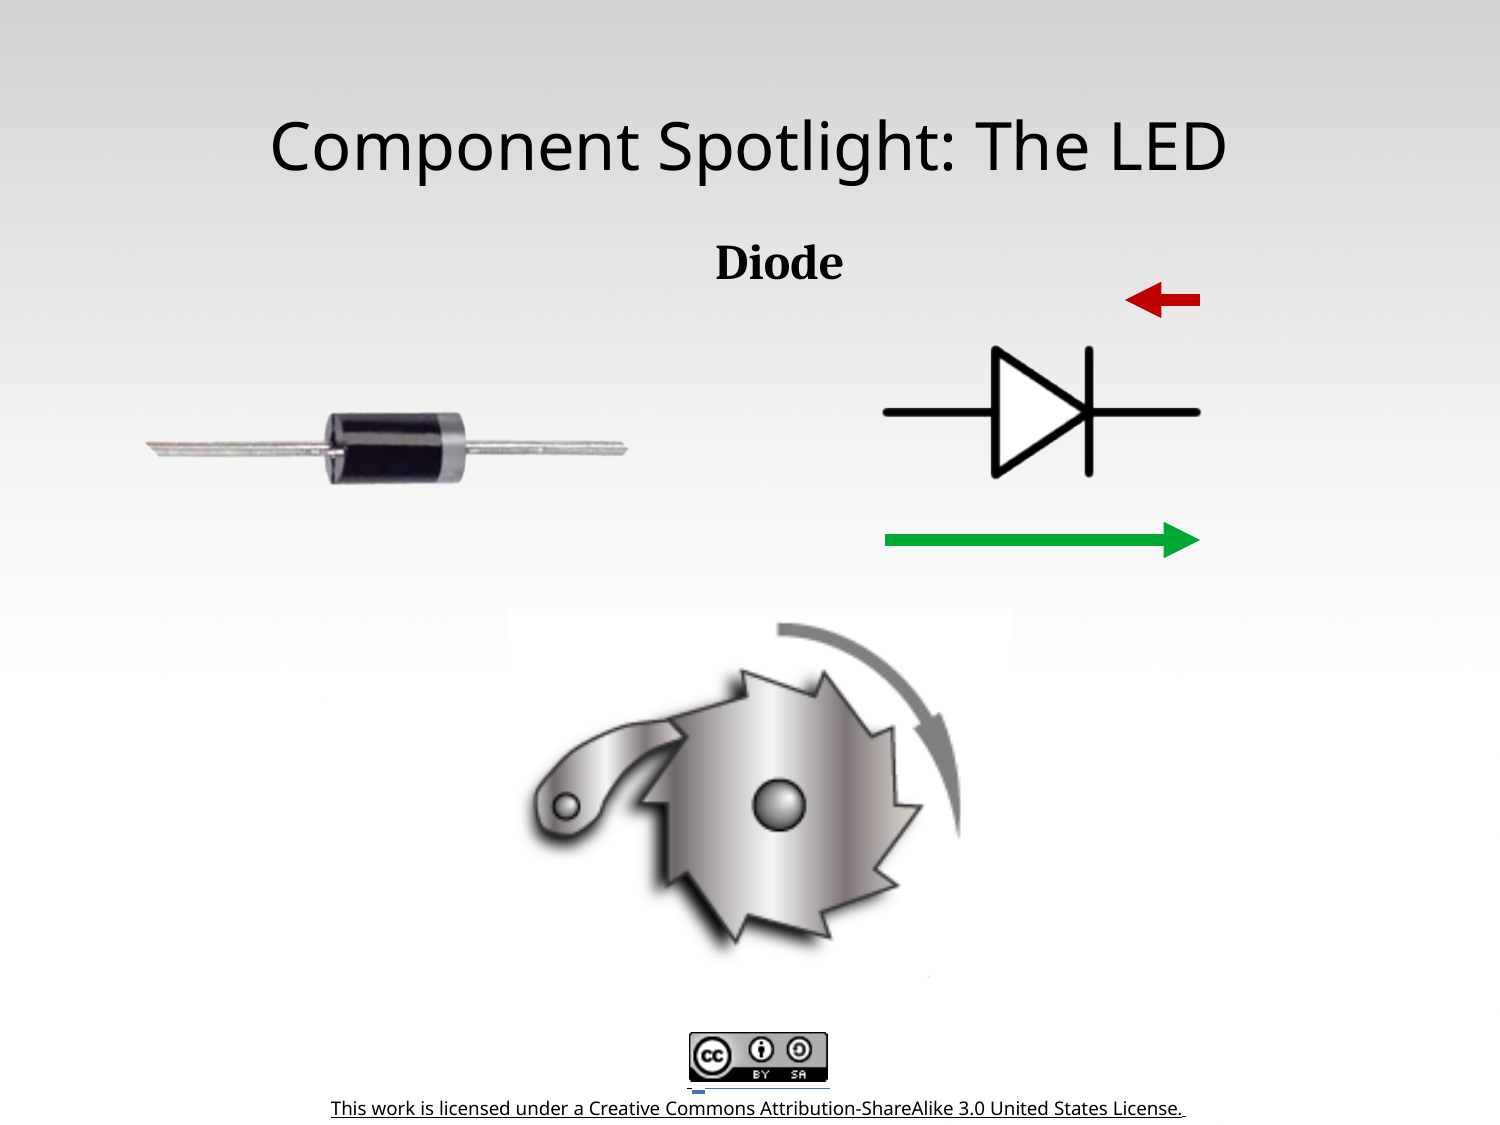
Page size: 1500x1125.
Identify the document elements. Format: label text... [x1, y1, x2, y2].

picture [0, 0, 1500, 1125]
text_box Diode [540, 227, 1021, 300]
title Component Spotlight: The LED [112, 50, 1388, 238]
